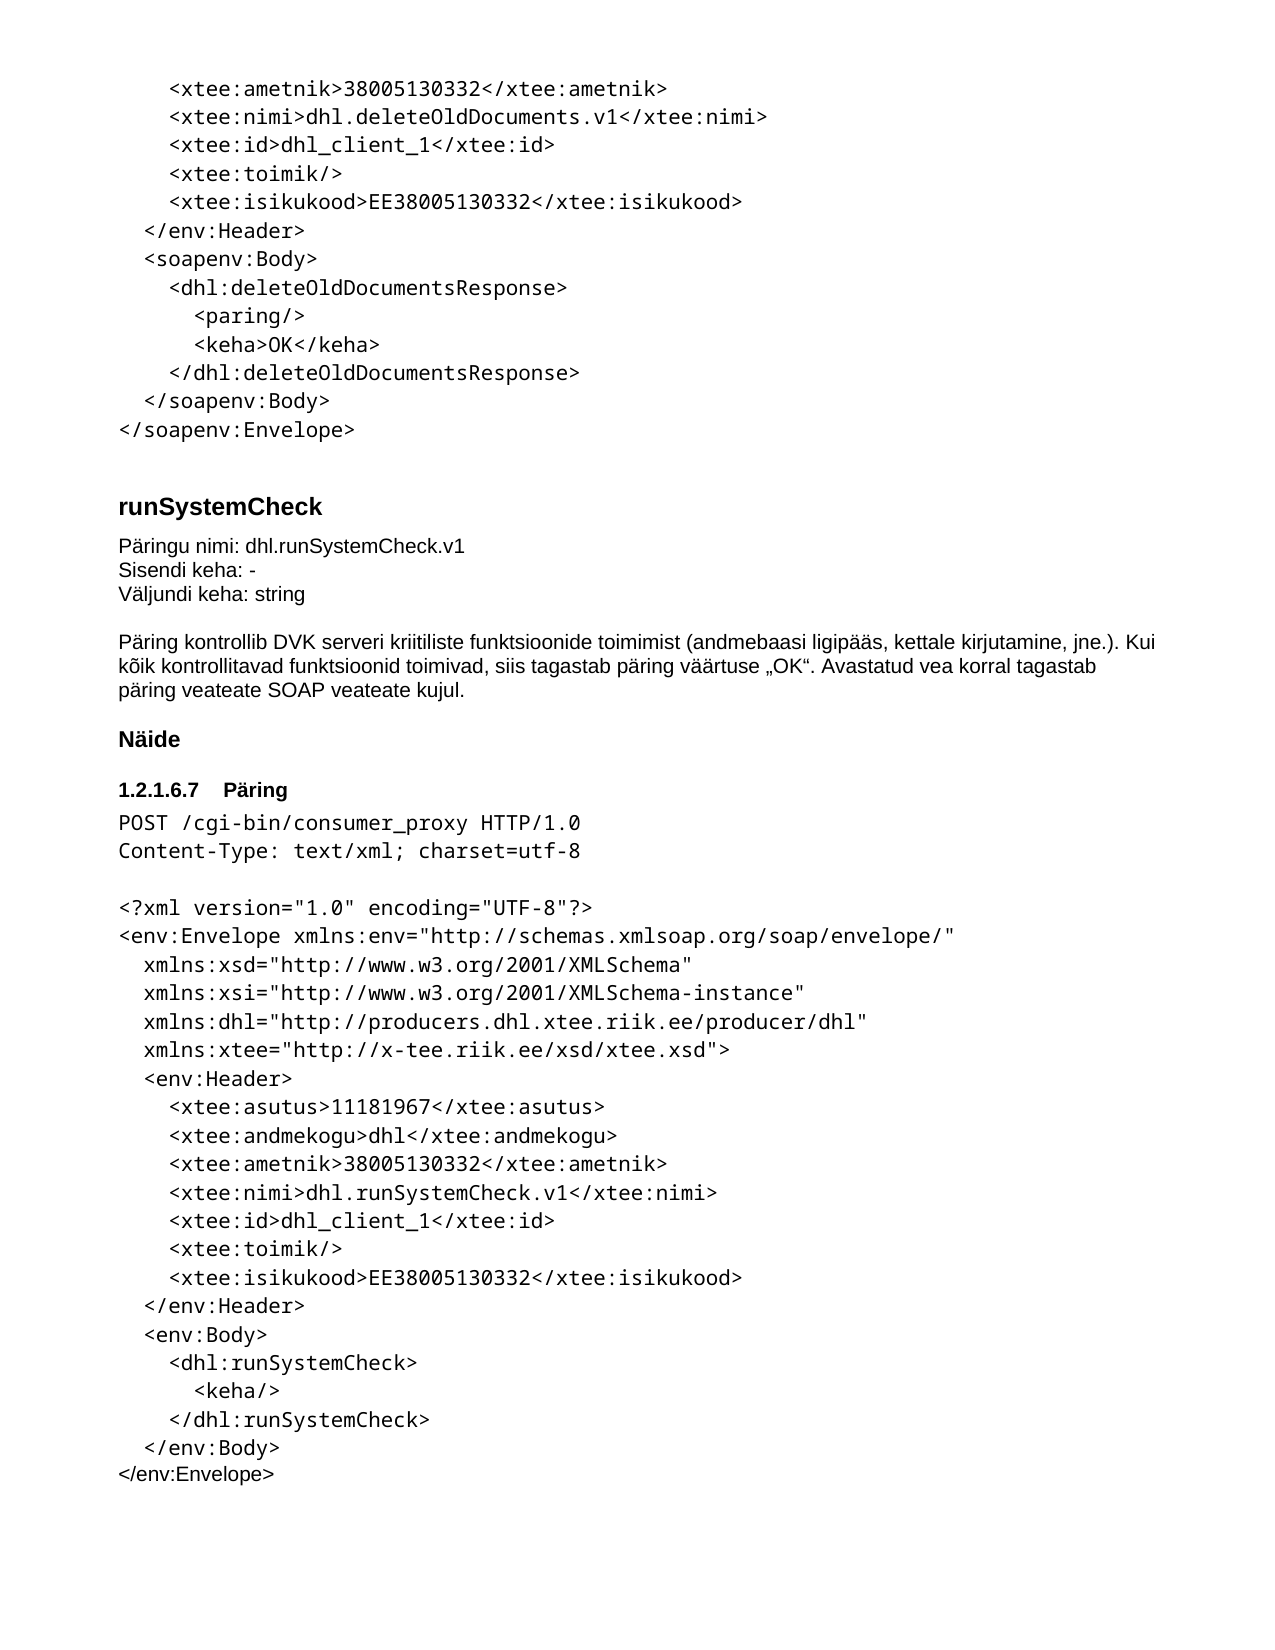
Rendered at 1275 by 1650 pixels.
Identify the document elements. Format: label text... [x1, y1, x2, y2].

text Väljundi keha: string [118, 582, 1157, 606]
text <env:Header> [118, 1064, 1157, 1092]
text <dhl:runSystemCheck> [118, 1348, 1157, 1377]
subtitle runSystemCheck [118, 492, 1157, 521]
text <soapenv:Body> [118, 244, 1157, 273]
text <?xml version="1.0" encoding="UTF-8"?> [118, 893, 1157, 922]
text </env:Header> [118, 216, 1157, 244]
text <xtee:isikukood>EE38005130332</xtee:isikukood> [118, 187, 1157, 216]
text <env:Body> [118, 1320, 1157, 1348]
text <xtee:id>dhl_client_1</xtee:id> [118, 1206, 1157, 1234]
text <xtee:nimi>dhl.deleteOldDocuments.v1</xtee:nimi> [118, 102, 1157, 131]
text xmlns:xtee="http://x-tee.riik.ee/xsd/xtee.xsd"> [118, 1035, 1157, 1064]
text <xtee:ametnik>38005130332</xtee:ametnik> [118, 1149, 1157, 1178]
text <xtee:asutus>11181967</xtee:asutus> [118, 1092, 1157, 1121]
text <xtee:ametnik>38005130332</xtee:ametnik> [118, 74, 1157, 102]
text <xtee:toimik/> [118, 159, 1157, 187]
text </env:Header> [118, 1291, 1157, 1320]
subtitle Päring [118, 778, 1157, 802]
text </env:Envelope> [118, 1462, 1157, 1486]
text </env:Body> [118, 1433, 1157, 1462]
text <xtee:isikukood>EE38005130332</xtee:isikukood> [118, 1263, 1157, 1291]
text xmlns:dhl="http://producers.dhl.xtee.riik.ee/producer/dhl" [118, 1007, 1157, 1035]
text Sisendi keha: - [118, 558, 1157, 582]
text Content-Type: text/xml; charset=utf-8 [118, 836, 1157, 865]
text Päringu nimi: dhl.runSystemCheck.v1 [118, 534, 1157, 558]
text <xtee:id>dhl_client_1</xtee:id> [118, 131, 1157, 159]
subtitle Näide [118, 726, 1157, 753]
text POST /cgi-bin/consumer_proxy HTTP/1.0 [118, 808, 1157, 836]
text <paring/> [118, 301, 1157, 330]
text <dhl:deleteOldDocumentsResponse> [118, 273, 1157, 301]
text </dhl:runSystemCheck> [118, 1405, 1157, 1433]
text <env:Envelope xmlns:env="http://schemas.xmlsoap.org/soap/envelope/" [118, 922, 1157, 950]
text <xtee:andmekogu>dhl</xtee:andmekogu> [118, 1121, 1157, 1149]
text <keha>OK</keha> [118, 330, 1157, 358]
text </dhl:deleteOldDocumentsResponse> [118, 358, 1157, 387]
text </soapenv:Body> [118, 387, 1157, 415]
text xmlns:xsd="http://www.w3.org/2001/XMLSchema" [118, 950, 1157, 978]
text <xtee:nimi>dhl.runSystemCheck.v1</xtee:nimi> [118, 1178, 1157, 1206]
text <keha/> [118, 1377, 1157, 1405]
text <xtee:toimik/> [118, 1234, 1157, 1263]
text </soapenv:Envelope> [118, 415, 1157, 443]
text Päring kontrollib DVK serveri kriitiliste funktsioonide toimimist (andmebaasi ligipääs, kettale kirjutamine, jne.). Kui kõik kontrollitavad funktsioonid toimivad, siis tagastab päring väärtuse „OK“. Avastatud vea korral tagastab päring veateate SOAP veateate kujul. [118, 629, 1157, 701]
text xmlns:xsi="http://www.w3.org/2001/XMLSchema-instance" [118, 978, 1157, 1007]
